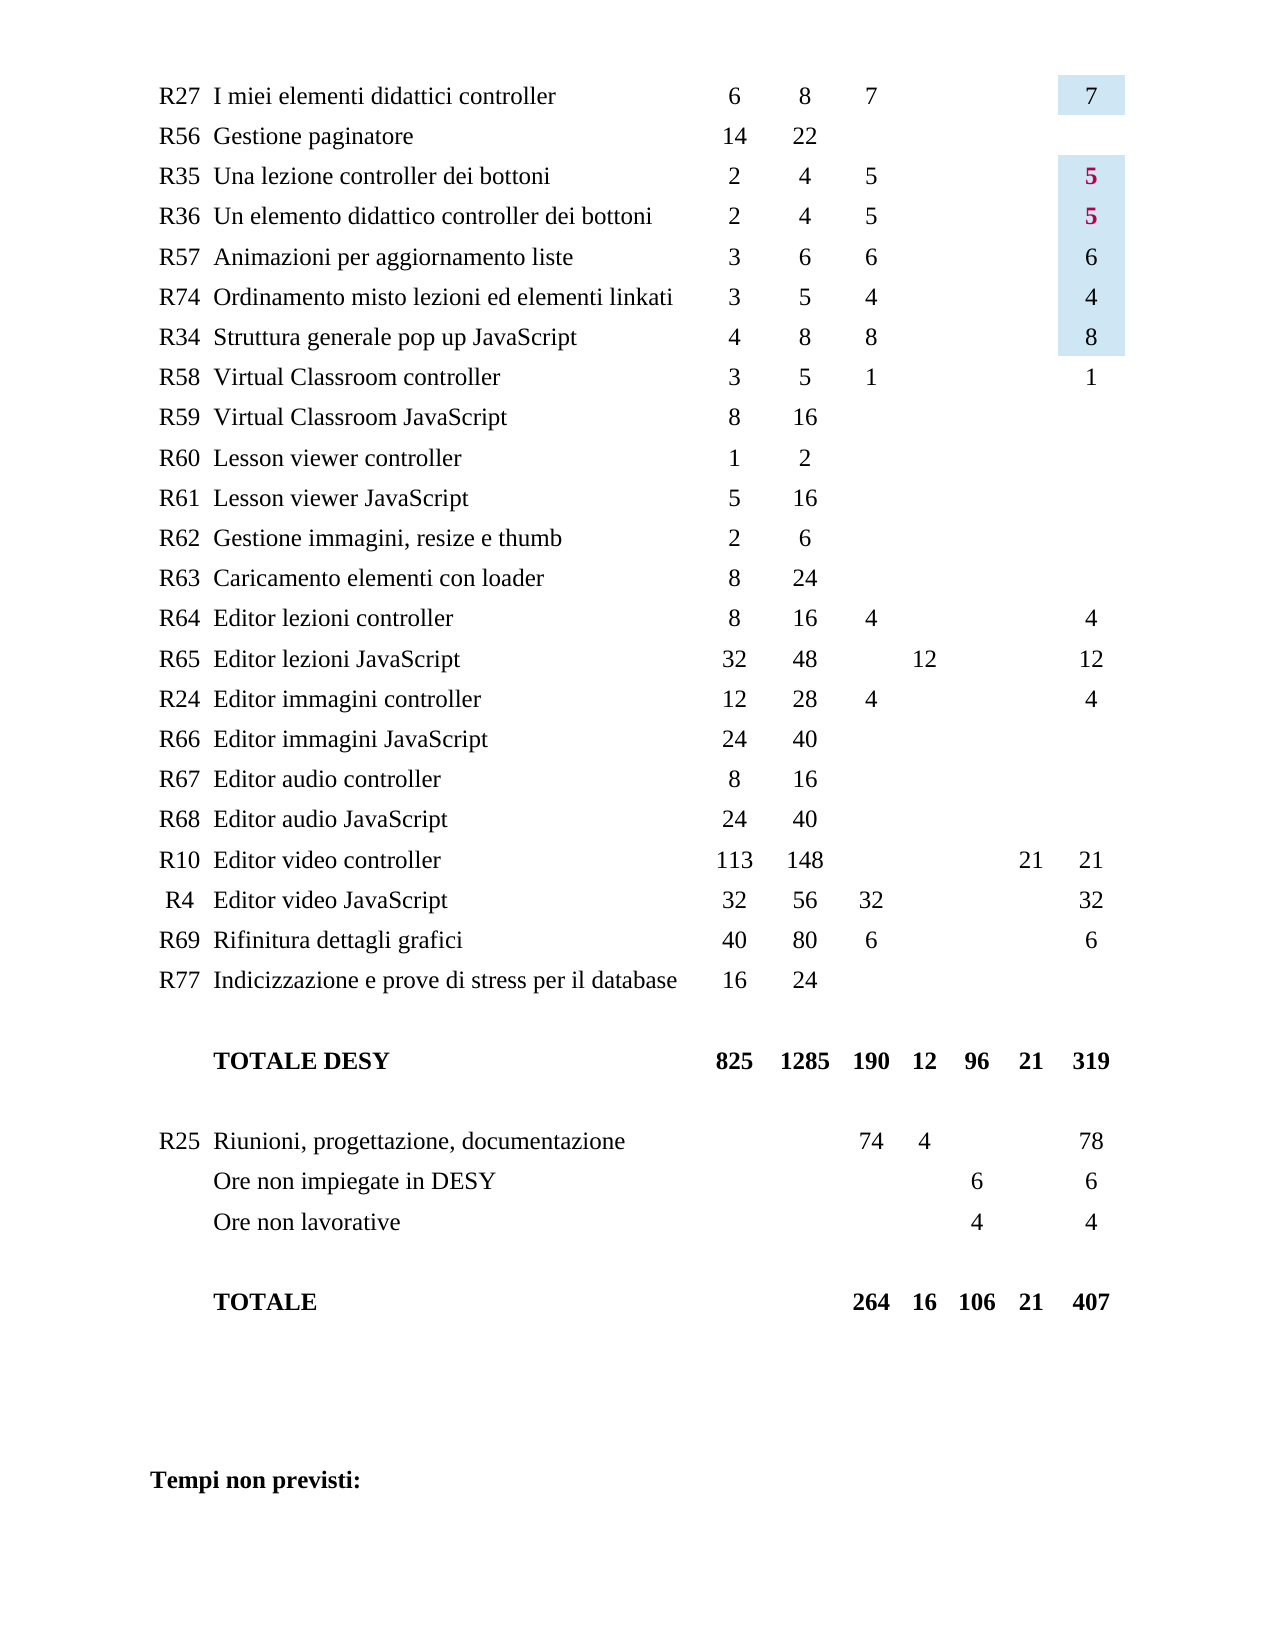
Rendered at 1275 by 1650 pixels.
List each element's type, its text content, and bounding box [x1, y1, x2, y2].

table_cell 5 [768, 276, 842, 316]
table_cell [1005, 356, 1057, 397]
table_cell 3 [701, 236, 767, 276]
table_cell 8 [768, 316, 842, 356]
table_cell R58 [151, 356, 207, 397]
table_cell 12 [701, 678, 767, 718]
table_cell [900, 558, 949, 598]
table_cell 4 [843, 678, 900, 718]
table_cell 7 [843, 75, 900, 115]
table_cell [843, 437, 900, 477]
table_cell [843, 1080, 900, 1120]
table_cell [151, 1281, 207, 1321]
table_cell 2 [701, 196, 767, 236]
table_cell 96 [949, 1040, 1005, 1080]
table_cell [1005, 1000, 1057, 1040]
table_cell R64 [151, 598, 207, 638]
table_cell Editor immagini JavaScript [208, 718, 701, 758]
table_cell Lesson viewer controller [208, 437, 701, 477]
table_cell Ore non lavorative [208, 1201, 701, 1241]
table_cell Riunioni, progettazione, documentazione [208, 1120, 701, 1161]
table_cell [1005, 236, 1057, 276]
table_cell Lesson viewer JavaScript [208, 477, 701, 517]
table_cell Indicizzazione e prove di stress per il database [208, 960, 701, 1000]
table_cell Virtual Classroom controller [208, 356, 701, 397]
table_cell Editor immagini controller [208, 678, 701, 718]
table_cell R57 [151, 236, 207, 276]
table_cell 7 [1058, 75, 1125, 115]
table_cell 8 [701, 397, 767, 437]
table_cell [1005, 1201, 1057, 1241]
table_cell 48 [768, 638, 842, 678]
table_cell [900, 1241, 949, 1281]
table_cell 2 [701, 155, 767, 196]
table_cell R4 [151, 879, 207, 919]
table_cell 16 [768, 759, 842, 799]
table_cell Editor lezioni controller [208, 598, 701, 638]
table_cell [949, 638, 1005, 678]
table_cell R67 [151, 759, 207, 799]
table_cell TOTALE DESY [208, 1040, 701, 1080]
table_cell [900, 839, 949, 879]
table_cell 5 [1058, 196, 1125, 236]
table_cell 28 [768, 678, 842, 718]
table_cell [768, 1281, 842, 1321]
table_cell Animazioni per aggiornamento liste [208, 236, 701, 276]
table_cell [1058, 115, 1125, 155]
table_cell 56 [768, 879, 842, 919]
table_cell [843, 477, 900, 517]
table_cell [949, 1000, 1005, 1040]
table_cell 74 [843, 1120, 900, 1161]
table_cell [900, 598, 949, 638]
table_cell 21 [1005, 1281, 1057, 1321]
table_cell [1005, 1120, 1057, 1161]
table_cell 6 [1058, 1161, 1125, 1201]
table_cell [949, 236, 1005, 276]
table_cell R65 [151, 638, 207, 678]
table_cell [900, 356, 949, 397]
table_cell [949, 437, 1005, 477]
table_cell [768, 1241, 842, 1281]
table_cell [949, 115, 1005, 155]
table_cell 16 [768, 598, 842, 638]
table_cell 6 [843, 919, 900, 959]
table_cell [1058, 718, 1125, 758]
table_cell R69 [151, 919, 207, 959]
table_cell [843, 1161, 900, 1201]
table_cell [1005, 1161, 1057, 1201]
table_cell 190 [843, 1040, 900, 1080]
table_cell Ordinamento misto lezioni ed elementi linkati [208, 276, 701, 316]
table_cell 4 [768, 196, 842, 236]
table_cell 5 [843, 155, 900, 196]
table_cell [1005, 477, 1057, 517]
table_cell [900, 1201, 949, 1241]
table_cell [1058, 1241, 1125, 1281]
table_cell 21 [1005, 839, 1057, 879]
table_cell [949, 678, 1005, 718]
table_cell [1058, 960, 1125, 1000]
table_cell [1005, 638, 1057, 678]
table_cell [1005, 558, 1057, 598]
table_cell [949, 718, 1005, 758]
table_cell 5 [701, 477, 767, 517]
table_cell [843, 759, 900, 799]
table_cell [701, 1161, 767, 1201]
table_cell [949, 356, 1005, 397]
table_cell [900, 1000, 949, 1040]
table_cell 4 [1058, 598, 1125, 638]
table_cell 32 [701, 638, 767, 678]
table_cell 32 [1058, 879, 1125, 919]
table_cell [1005, 799, 1057, 839]
table_cell [151, 1161, 207, 1201]
table_cell R34 [151, 316, 207, 356]
table_cell 5 [1058, 155, 1125, 196]
table_cell Editor audio controller [208, 759, 701, 799]
table_cell [151, 1201, 207, 1241]
table_cell 6 [1058, 919, 1125, 959]
table_cell [900, 276, 949, 316]
table_cell [151, 1040, 207, 1080]
table_cell [768, 1161, 842, 1201]
table_cell R61 [151, 477, 207, 517]
table_cell [701, 1000, 767, 1040]
table_cell 3 [701, 276, 767, 316]
table_cell 21 [1005, 1040, 1057, 1080]
table_cell R74 [151, 276, 207, 316]
table_cell Editor video controller [208, 839, 701, 879]
table_cell 40 [701, 919, 767, 959]
table_cell R60 [151, 437, 207, 477]
table_cell [768, 1000, 842, 1040]
table_cell [949, 558, 1005, 598]
table_cell 32 [701, 879, 767, 919]
table_cell [1058, 397, 1125, 437]
table_cell [900, 397, 949, 437]
table_cell 1 [1058, 356, 1125, 397]
table_cell 16 [768, 397, 842, 437]
table_cell [1005, 517, 1057, 557]
table_cell [1058, 437, 1125, 477]
table_cell 5 [768, 356, 842, 397]
table_cell 16 [701, 960, 767, 1000]
table_cell R63 [151, 558, 207, 598]
table_cell [768, 1120, 842, 1161]
table_cell [900, 879, 949, 919]
table_cell 40 [768, 718, 842, 758]
table_cell [949, 196, 1005, 236]
table_cell [1058, 1000, 1125, 1040]
table_cell 407 [1058, 1281, 1125, 1321]
table_cell [949, 879, 1005, 919]
table_cell 6 [1058, 236, 1125, 276]
table_cell [1005, 879, 1057, 919]
table_cell R24 [151, 678, 207, 718]
table_cell [949, 477, 1005, 517]
table_cell Ore non impiegate in DESY [208, 1161, 701, 1201]
table_cell 2 [768, 437, 842, 477]
table_cell [949, 598, 1005, 638]
table_cell [1058, 759, 1125, 799]
table_cell 12 [900, 638, 949, 678]
table_cell Struttura generale pop up JavaScript [208, 316, 701, 356]
table_cell [1005, 759, 1057, 799]
table_cell 113 [701, 839, 767, 879]
table_cell R62 [151, 517, 207, 557]
table_cell [900, 316, 949, 356]
table_cell R66 [151, 718, 207, 758]
table_cell TOTALE [208, 1281, 701, 1321]
table_cell I miei elementi didattici controller [208, 75, 701, 115]
table_cell [900, 759, 949, 799]
table_cell [900, 678, 949, 718]
table_cell [949, 517, 1005, 557]
table_cell [949, 799, 1005, 839]
table_cell [949, 839, 1005, 879]
table_cell [701, 1281, 767, 1321]
table_cell 4 [1058, 1201, 1125, 1241]
table_cell 8 [701, 558, 767, 598]
table_cell [900, 960, 949, 1000]
table_cell [949, 759, 1005, 799]
table_cell 4 [1058, 276, 1125, 316]
table_cell 6 [768, 517, 842, 557]
table_cell 21 [1058, 839, 1125, 879]
table_cell [843, 638, 900, 678]
table_cell Gestione paginatore [208, 115, 701, 155]
table_cell [1005, 196, 1057, 236]
table_cell [1058, 517, 1125, 557]
table_cell [1058, 799, 1125, 839]
table_cell [1058, 477, 1125, 517]
table_cell 16 [900, 1281, 949, 1321]
table_cell [949, 276, 1005, 316]
table_cell [900, 1161, 949, 1201]
table_cell [949, 960, 1005, 1000]
table_cell [1005, 919, 1057, 959]
table_cell R35 [151, 155, 207, 196]
table_cell 24 [768, 558, 842, 598]
table_cell 6 [843, 236, 900, 276]
table_cell [1005, 276, 1057, 316]
table_cell [843, 115, 900, 155]
table_cell Virtual Classroom JavaScript [208, 397, 701, 437]
table_cell [843, 1241, 900, 1281]
table_cell 40 [768, 799, 842, 839]
table_cell 24 [768, 960, 842, 1000]
table_cell [949, 155, 1005, 196]
table_cell 825 [701, 1040, 767, 1080]
table_cell 1 [701, 437, 767, 477]
table_cell [1005, 437, 1057, 477]
table_cell [1005, 598, 1057, 638]
table_cell [900, 919, 949, 959]
table_cell [900, 115, 949, 155]
table_cell [701, 1120, 767, 1161]
table_cell [151, 1241, 207, 1281]
table_cell [1005, 718, 1057, 758]
table_cell 8 [768, 75, 842, 115]
table_cell 8 [843, 316, 900, 356]
table_cell [949, 75, 1005, 115]
table_cell Rifinitura dettagli grafici [208, 919, 701, 959]
table_cell [151, 1080, 207, 1120]
table_cell [843, 718, 900, 758]
table_cell R77 [151, 960, 207, 1000]
table_cell [843, 558, 900, 598]
table_cell [900, 196, 949, 236]
table_cell R59 [151, 397, 207, 437]
table_cell [208, 1000, 701, 1040]
table_cell R36 [151, 196, 207, 236]
table_cell 4 [949, 1201, 1005, 1241]
table_cell Editor audio JavaScript [208, 799, 701, 839]
table_cell [949, 1241, 1005, 1281]
table_cell [900, 477, 949, 517]
table_cell [1005, 1080, 1057, 1120]
table_cell [900, 236, 949, 276]
table_cell [768, 1080, 842, 1120]
table_cell [843, 517, 900, 557]
table_cell [900, 718, 949, 758]
table_cell [208, 1241, 701, 1281]
table_cell [1005, 1241, 1057, 1281]
table_cell [208, 1080, 701, 1120]
table_cell 78 [1058, 1120, 1125, 1161]
table_cell 4 [768, 155, 842, 196]
table_cell [1005, 960, 1057, 1000]
table_cell 8 [701, 759, 767, 799]
table_cell 319 [1058, 1040, 1125, 1080]
table_cell [949, 397, 1005, 437]
table_cell 4 [843, 598, 900, 638]
table_cell [843, 839, 900, 879]
table_cell [900, 517, 949, 557]
table_cell [900, 437, 949, 477]
table_cell R10 [151, 839, 207, 879]
table_cell 8 [1058, 316, 1125, 356]
table_cell [900, 799, 949, 839]
table_cell 8 [701, 598, 767, 638]
table_cell Un elemento didattico controller dei bottoni [208, 196, 701, 236]
table_cell [843, 1201, 900, 1241]
table_cell [949, 1120, 1005, 1161]
table_cell [949, 1080, 1005, 1120]
table_cell 12 [1058, 638, 1125, 678]
table_cell 148 [768, 839, 842, 879]
table_cell Editor video JavaScript [208, 879, 701, 919]
table_cell R56 [151, 115, 207, 155]
table_cell [701, 1241, 767, 1281]
table_cell [1005, 678, 1057, 718]
table_cell [1005, 316, 1057, 356]
table_cell 3 [701, 356, 767, 397]
table_cell R27 [151, 75, 207, 115]
table_cell [1005, 75, 1057, 115]
table_cell 32 [843, 879, 900, 919]
table_cell 6 [949, 1161, 1005, 1201]
table_cell Una lezione controller dei bottoni [208, 155, 701, 196]
table_cell 14 [701, 115, 767, 155]
table_cell [843, 397, 900, 437]
table_cell 22 [768, 115, 842, 155]
table_cell [843, 960, 900, 1000]
table_cell [1058, 558, 1125, 598]
table_cell 4 [701, 316, 767, 356]
table_cell [1005, 115, 1057, 155]
table_cell [151, 1000, 207, 1040]
table_cell 1 [843, 356, 900, 397]
table_cell [768, 1201, 842, 1241]
table_cell [701, 1201, 767, 1241]
table_cell [900, 1080, 949, 1120]
table_cell 12 [900, 1040, 949, 1080]
table_cell 1285 [768, 1040, 842, 1080]
table_cell 16 [768, 477, 842, 517]
table_cell [949, 919, 1005, 959]
table_cell 2 [701, 517, 767, 557]
table_cell 106 [949, 1281, 1005, 1321]
table_cell 80 [768, 919, 842, 959]
table_cell 4 [1058, 678, 1125, 718]
table_cell [843, 799, 900, 839]
table_cell Caricamento elementi con loader [208, 558, 701, 598]
table_cell 5 [843, 196, 900, 236]
table_cell 24 [701, 799, 767, 839]
table_cell [1005, 155, 1057, 196]
table_cell 4 [843, 276, 900, 316]
table_cell 6 [768, 236, 842, 276]
table_cell Editor lezioni JavaScript [208, 638, 701, 678]
text Tempi non previsti: [150, 1465, 1125, 1494]
table_cell [900, 75, 949, 115]
table_cell 6 [701, 75, 767, 115]
table_cell [1005, 397, 1057, 437]
table_cell [949, 316, 1005, 356]
table_cell 264 [843, 1281, 900, 1321]
table_cell 4 [900, 1120, 949, 1161]
table_cell 24 [701, 718, 767, 758]
table_cell Gestione immagini, resize e thumb [208, 517, 701, 557]
table_cell R25 [151, 1120, 207, 1161]
table_cell [701, 1080, 767, 1120]
table_cell [843, 1000, 900, 1040]
table_cell [900, 155, 949, 196]
table_cell [1058, 1080, 1125, 1120]
table_cell R68 [151, 799, 207, 839]
